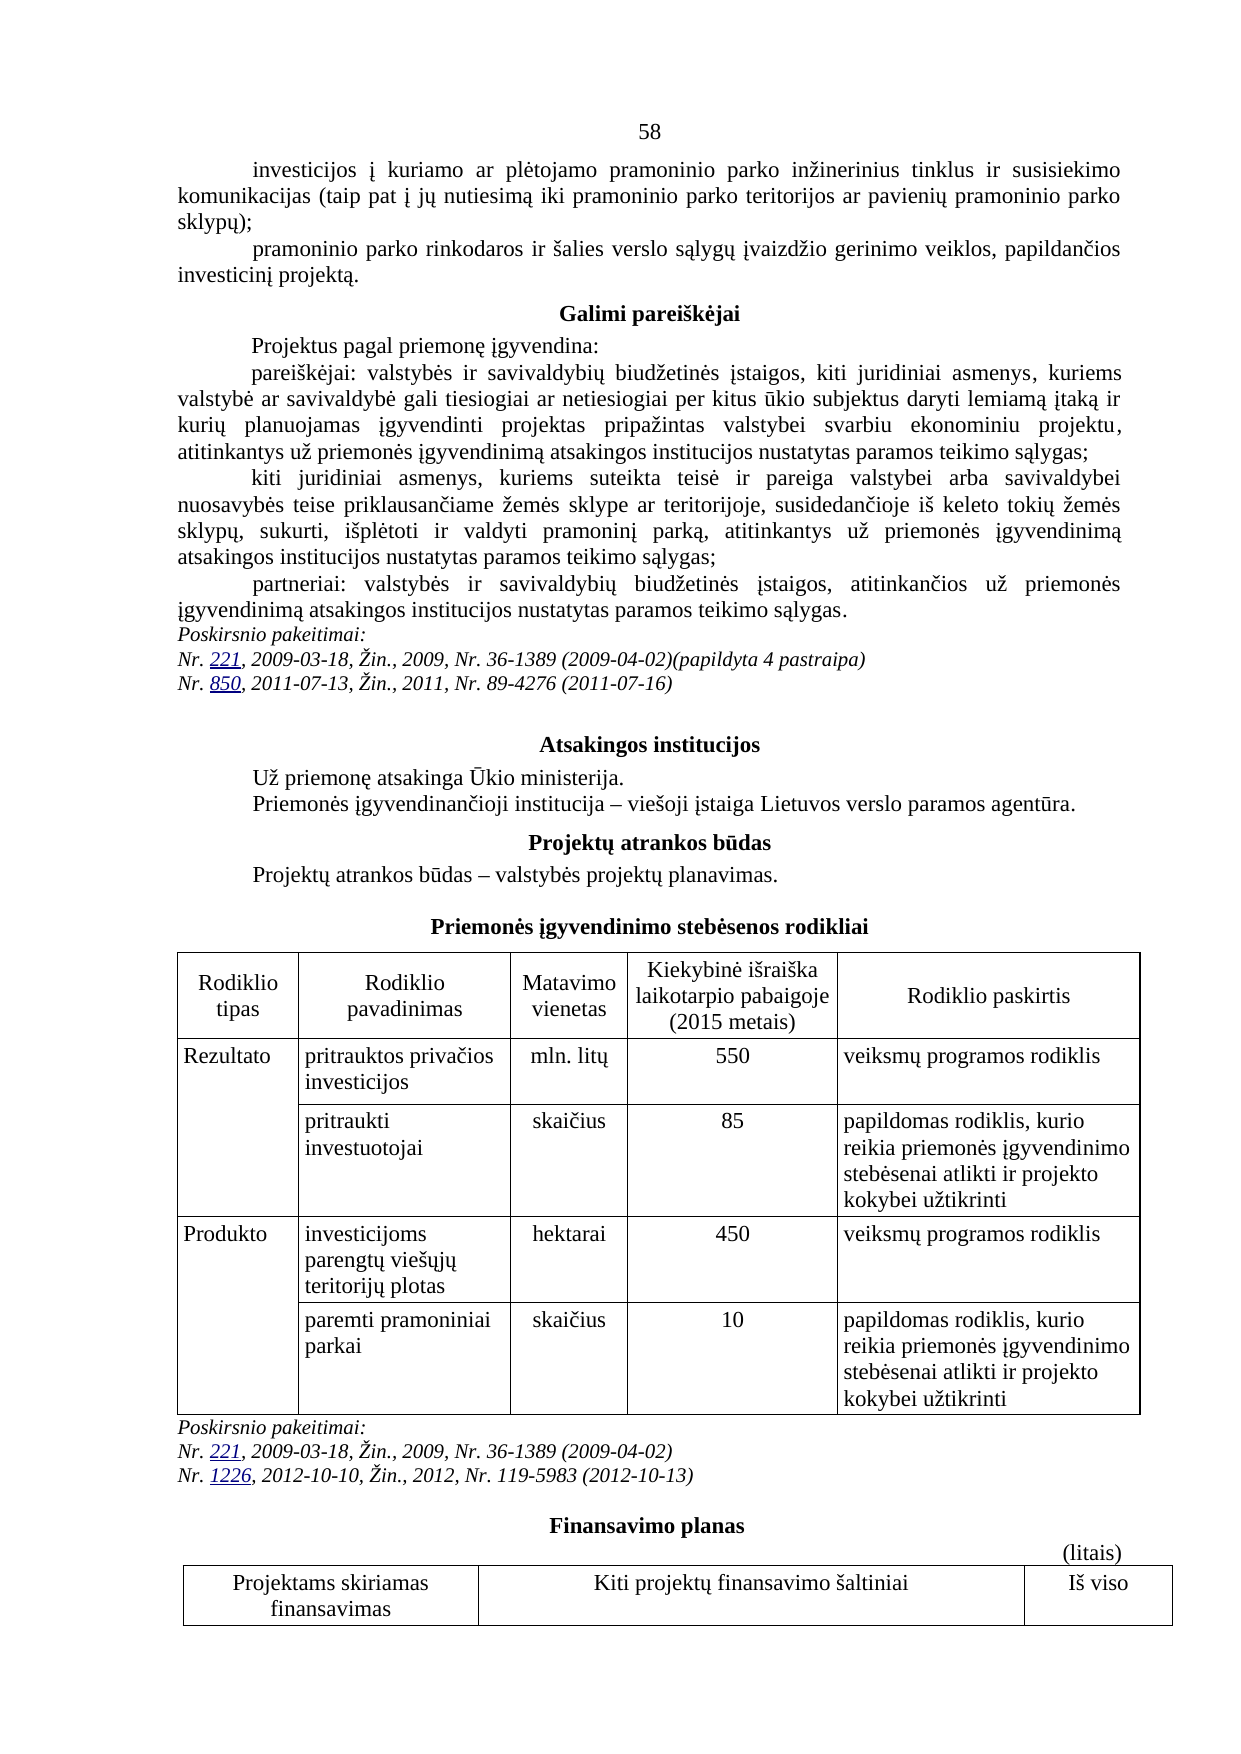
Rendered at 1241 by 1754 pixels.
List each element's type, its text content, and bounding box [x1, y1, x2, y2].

table_cell investicijoms parengtų viešųjų teritorijų plotas [299, 1217, 510, 1302]
text pramoninio parko rinkodaros ir šalies verslo sąlygų įvaizdžio gerinimo veiklos, papildančios investicinį projektą. [177, 235, 1122, 287]
text kiti juridiniai asmenys, kuriems suteikta teisė ir pareiga valstybei arba savivaldybei nuosavybės teise priklausančiame žemės sklype ar teritorijoje, susidedančioje iš keleto tokių žemės sklypų, sukurti, išplėtoti ir valdyti pramoninį parką, atitinkantys už priemonės įgyvendinimą atsakingos institucijos nustatytas paramos teikimo sąlygas; [177, 464, 1122, 570]
table_header Kiekybinė išraiška laikotarpio pabaigoje (2015 metais) [628, 953, 837, 1038]
table_header Rodiklio tipas [178, 953, 298, 1038]
text Projektų atrankos būdas [177, 829, 1122, 855]
table_cell Rezultato [178, 1039, 298, 1216]
table_cell veiksmų programos rodiklis [838, 1039, 1139, 1103]
table_header Iš viso [1025, 1566, 1172, 1624]
table_header Rodiklio paskirtis [838, 953, 1139, 1038]
text Galimi pareiškėjai [177, 300, 1122, 326]
text Nr. 1226, 2012-10-10, Žin., 2012, Nr. 119-5983 (2012-10-13) [177, 1463, 1122, 1487]
table_cell skaičius [511, 1303, 627, 1414]
table_cell skaičius [511, 1105, 627, 1216]
table_cell hektarai [511, 1217, 627, 1302]
table_cell pritraukti investuotojai [299, 1105, 510, 1216]
text Poskirsnio pakeitimai: [177, 1415, 1122, 1439]
text Finansavimo planas [177, 1512, 1122, 1538]
text pareiškėjai: valstybės ir savivaldybių biudžetinės įstaigos, kiti juridiniai asmenys, kuriems valstybė ar savivaldybė gali tiesiogiai ar netiesiogiai per kitus ūkio subjektus daryti lemiamą įtaką ir kurių planuojamas įgyvendinti projektas pripažintas valstybei svarbiu ekonominiu projektu, atitinkantys už priemonės įgyvendinimą atsakingos institucijos nustatytas paramos teikimo sąlygas; [177, 359, 1122, 464]
text Nr. 221, 2009-03-18, Žin., 2009, Nr. 36-1389 (2009-04-02) [177, 1439, 1122, 1463]
table_header Kiti projektų finansavimo šaltiniai [479, 1566, 1024, 1624]
text Projektus pagal priemonę įgyvendina: [177, 332, 1122, 359]
table_header Rodiklio pavadinimas [299, 953, 510, 1038]
text Poskirsnio pakeitimai: [177, 622, 1122, 646]
table_cell paremti pramoniniai parkai [299, 1303, 510, 1414]
text Už priemonę atsakinga Ūkio ministerija. [177, 764, 1122, 790]
text partneriai: valstybės ir savivaldybių biudžetinės įstaigos, atitinkančios už priemonės įgyvendinimą atsakingos institucijos nustatytas paramos teikimo sąlygas. [177, 570, 1122, 622]
table_cell Produkto [178, 1217, 298, 1414]
table_cell 450 [628, 1217, 837, 1302]
text Priemonės įgyvendinimo stebėsenos rodikliai [177, 913, 1122, 939]
table_cell papildomas rodiklis, kurio reikia priemonės įgyvendi­nimo stebėsenai atlikti ir projekto kokybei užtikrinti [838, 1105, 1139, 1216]
text Nr. 221, 2009-03-18, Žin., 2009, Nr. 36-1389 (2009-04-02)(papildyta 4 pastraipa) [177, 646, 1122, 671]
text (litais) [177, 1538, 1122, 1565]
table_cell 10 [628, 1303, 837, 1414]
text Nr. 850, 2011-07-13, Žin., 2011, Nr. 89-4276 (2011-07-16) [177, 671, 1122, 694]
text investicijos į kuriamo ar plėtojamo pramoninio parko inžinerinius tinklus ir susisiekimo komunikacijas (taip pat į jų nutiesimą iki pramoninio parko teritorijos ar pavienių pramoninio parko sklypų); [177, 156, 1122, 235]
table_cell 85 [628, 1105, 837, 1216]
table_header Matavimo vienetas [511, 953, 627, 1038]
table_header Projektams skiriamas finansavimas [184, 1566, 478, 1624]
table_cell mln. litų [511, 1039, 627, 1103]
table_cell papildomas rodiklis, kurio reikia priemonės įgyvendi­nimo stebėsenai atlikti ir projekto kokybei užtikrinti [838, 1303, 1139, 1414]
table_cell veiksmų programos rodiklis [838, 1217, 1139, 1302]
table_cell 550 [628, 1039, 837, 1103]
text Projektų atrankos būdas – valstybės projektų planavimas. [177, 862, 1122, 888]
table_cell pritrauktos privačios investicijos [299, 1039, 510, 1103]
text Priemonės įgyvendinančioji institucija – viešoji įstaiga Lietuvos verslo paramos agentūra. [177, 790, 1122, 816]
text Atsakingos institucijos [177, 731, 1122, 757]
